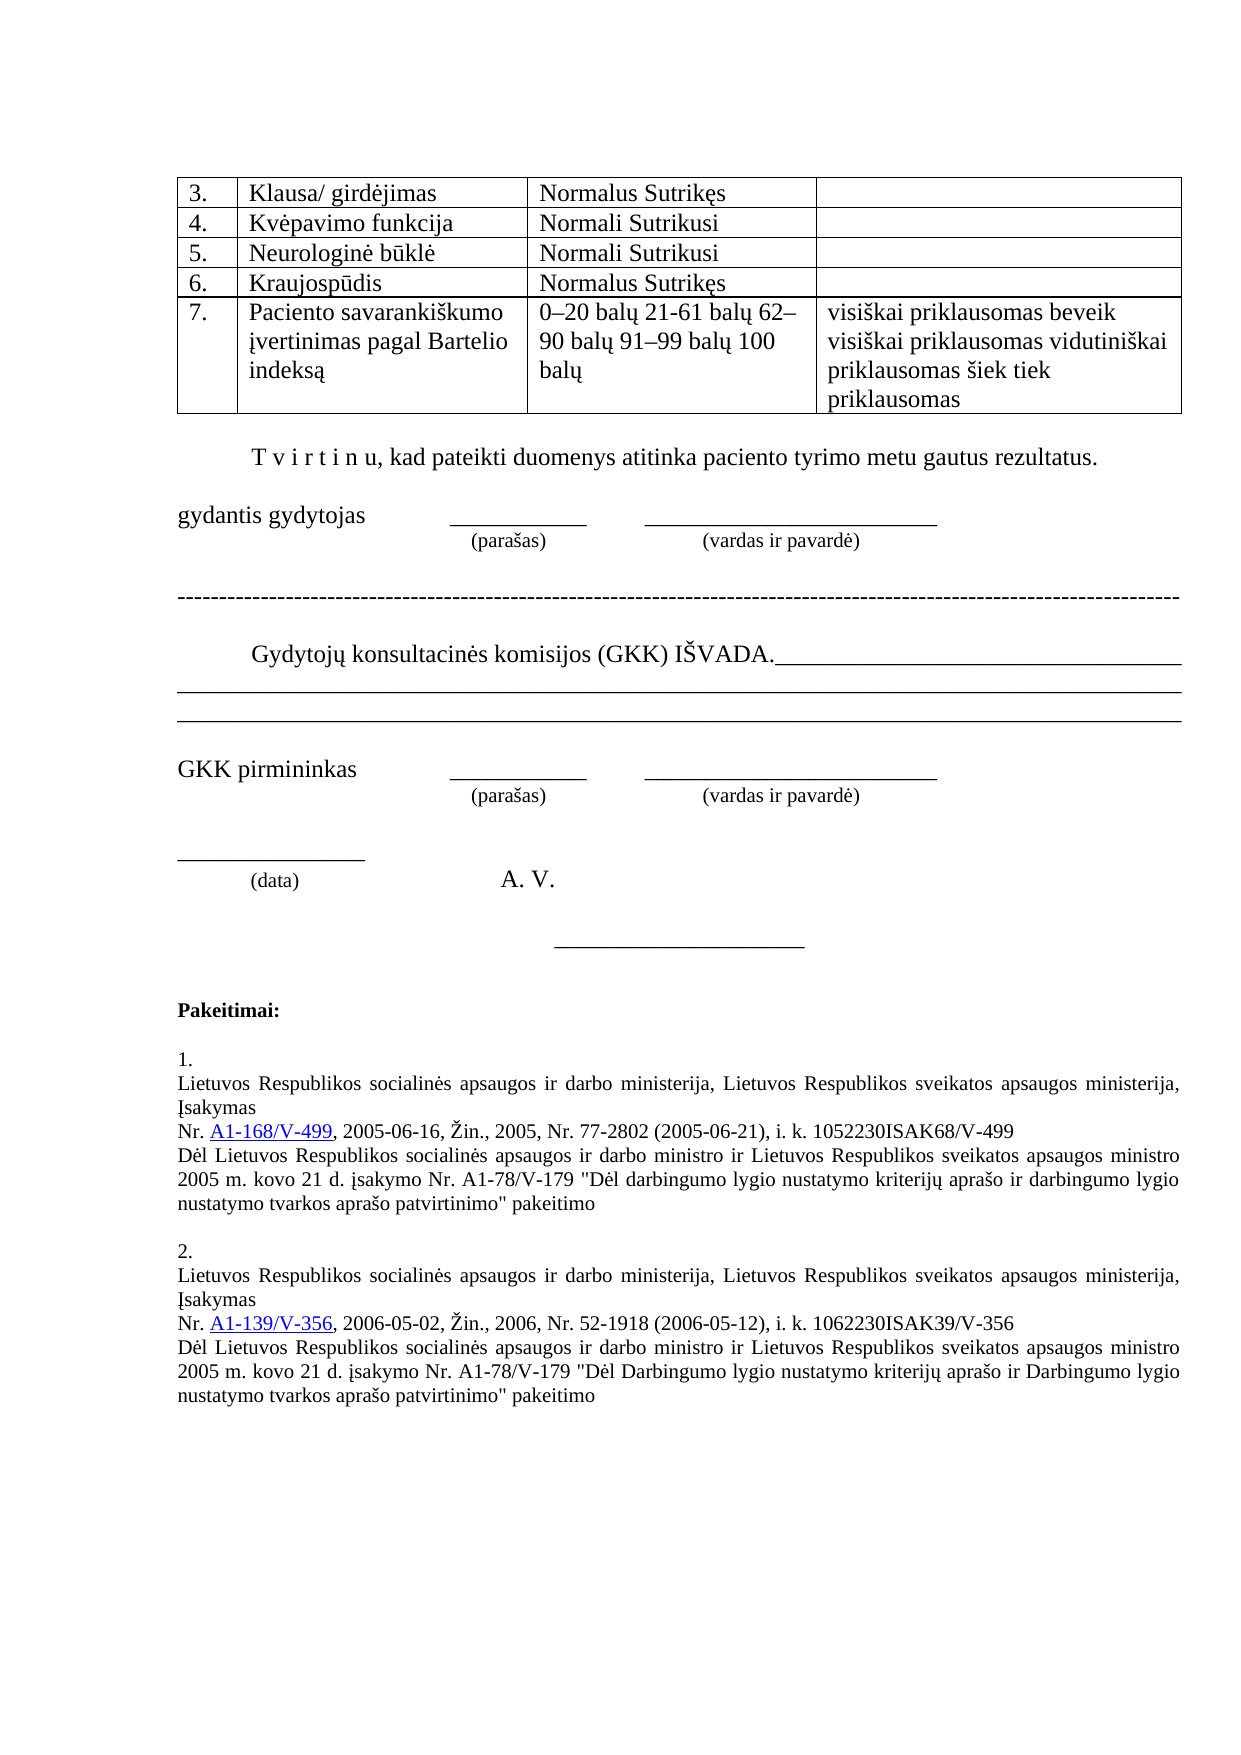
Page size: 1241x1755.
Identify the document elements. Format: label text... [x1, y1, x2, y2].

text _______________ [177, 835, 1181, 864]
text (parašas) (vardas ir pavardė) [177, 528, 1181, 552]
table_cell [817, 208, 1181, 237]
text GKK pirmininkas [177, 754, 1181, 782]
table_cell 5. [178, 238, 237, 267]
table_cell [817, 268, 1181, 296]
table_cell Normali Sutrikusi [528, 208, 816, 237]
text Lietuvos Respublikos socialinės apsaugos ir darbo ministerija, Lietuvos Respublikos sveikatos apsaugos ministerija, Įsakymas [177, 1263, 1181, 1311]
table_cell 3. [178, 178, 237, 207]
text Pakeitimai: [177, 998, 1181, 1022]
table_cell Paciento savarankiškumo įvertinimas pagal Bartelio indeksą [238, 298, 527, 412]
table_cell [817, 238, 1181, 267]
text (data) A. V. [177, 864, 1181, 893]
text Tvirtinu, kad pateikti duomenys atitinka paciento tyrimo metu gautus rezultatus. [177, 442, 1181, 471]
table_cell Neurologinė būklė [238, 238, 527, 267]
table_cell Normalus Sutrikęs [528, 268, 816, 296]
table_cell Kraujospūdis [238, 268, 527, 296]
table_cell Normali Sutrikusi [528, 238, 816, 267]
table_cell 4. [178, 208, 237, 237]
text Lietuvos Respublikos socialinės apsaugos ir darbo ministerija, Lietuvos Respublikos sveikatos apsaugos ministerija, Įsakymas [177, 1071, 1181, 1119]
text Gydytojų konsultacinės komisijos (GKK) IŠVADA. [177, 639, 1181, 667]
text Nr. A1-168/V-499, 2005-06-16, Žin., 2005, Nr. 77-2802 (2005-06-21), i. k. 1052230ISAK68/V-499 [177, 1119, 1181, 1143]
table_cell Kvėpavimo funkcija [238, 208, 527, 237]
text gydantis gydytojas [177, 500, 1181, 528]
table_cell 0–20 balų 21-61 balų 62–90 balų 91–99 balų 100 balų [528, 298, 816, 412]
text (parašas) (vardas ir pavardė) [177, 782, 1181, 807]
table_cell [817, 178, 1181, 207]
table_cell Klausa/ girdėjimas [238, 178, 527, 207]
text Dėl Lietuvos Respublikos socialinės apsaugos ir darbo ministro ir Lietuvos Respublikos sveikatos apsaugos ministro 2005 m. kovo 21 d. įsakymo Nr. A1-78/V-179 "Dėl darbingumo lygio nustatymo kriterijų aprašo ir darbingumo lygio nustatymo tvarkos aprašo patvirtinimo" pakeitimo [177, 1143, 1181, 1215]
table_cell 6. [178, 268, 237, 296]
text ____________________ [177, 922, 1181, 950]
text Nr. A1-139/V-356, 2006-05-02, Žin., 2006, Nr. 52-1918 (2006-05-12), i. k. 1062230ISAK39/V-356 [177, 1311, 1181, 1335]
text 2. [177, 1239, 1181, 1263]
table_cell 7. [178, 298, 237, 412]
table_cell Normalus Sutrikęs [528, 178, 816, 207]
table_cell visiškai priklausomas beveik visiškai priklausomas vidutiniškai priklausomas šiek tiek priklausomas [817, 298, 1181, 412]
text Dėl Lietuvos Respublikos socialinės apsaugos ir darbo ministro ir Lietuvos Respublikos sveikatos apsaugos ministro 2005 m. kovo 21 d. įsakymo Nr. A1-78/V-179 "Dėl Darbingumo lygio nustatymo kriterijų aprašo ir Darbingumo lygio nustatymo tvarkos aprašo patvirtinimo" pakeitimo [177, 1335, 1181, 1407]
text 1. [177, 1047, 1181, 1071]
